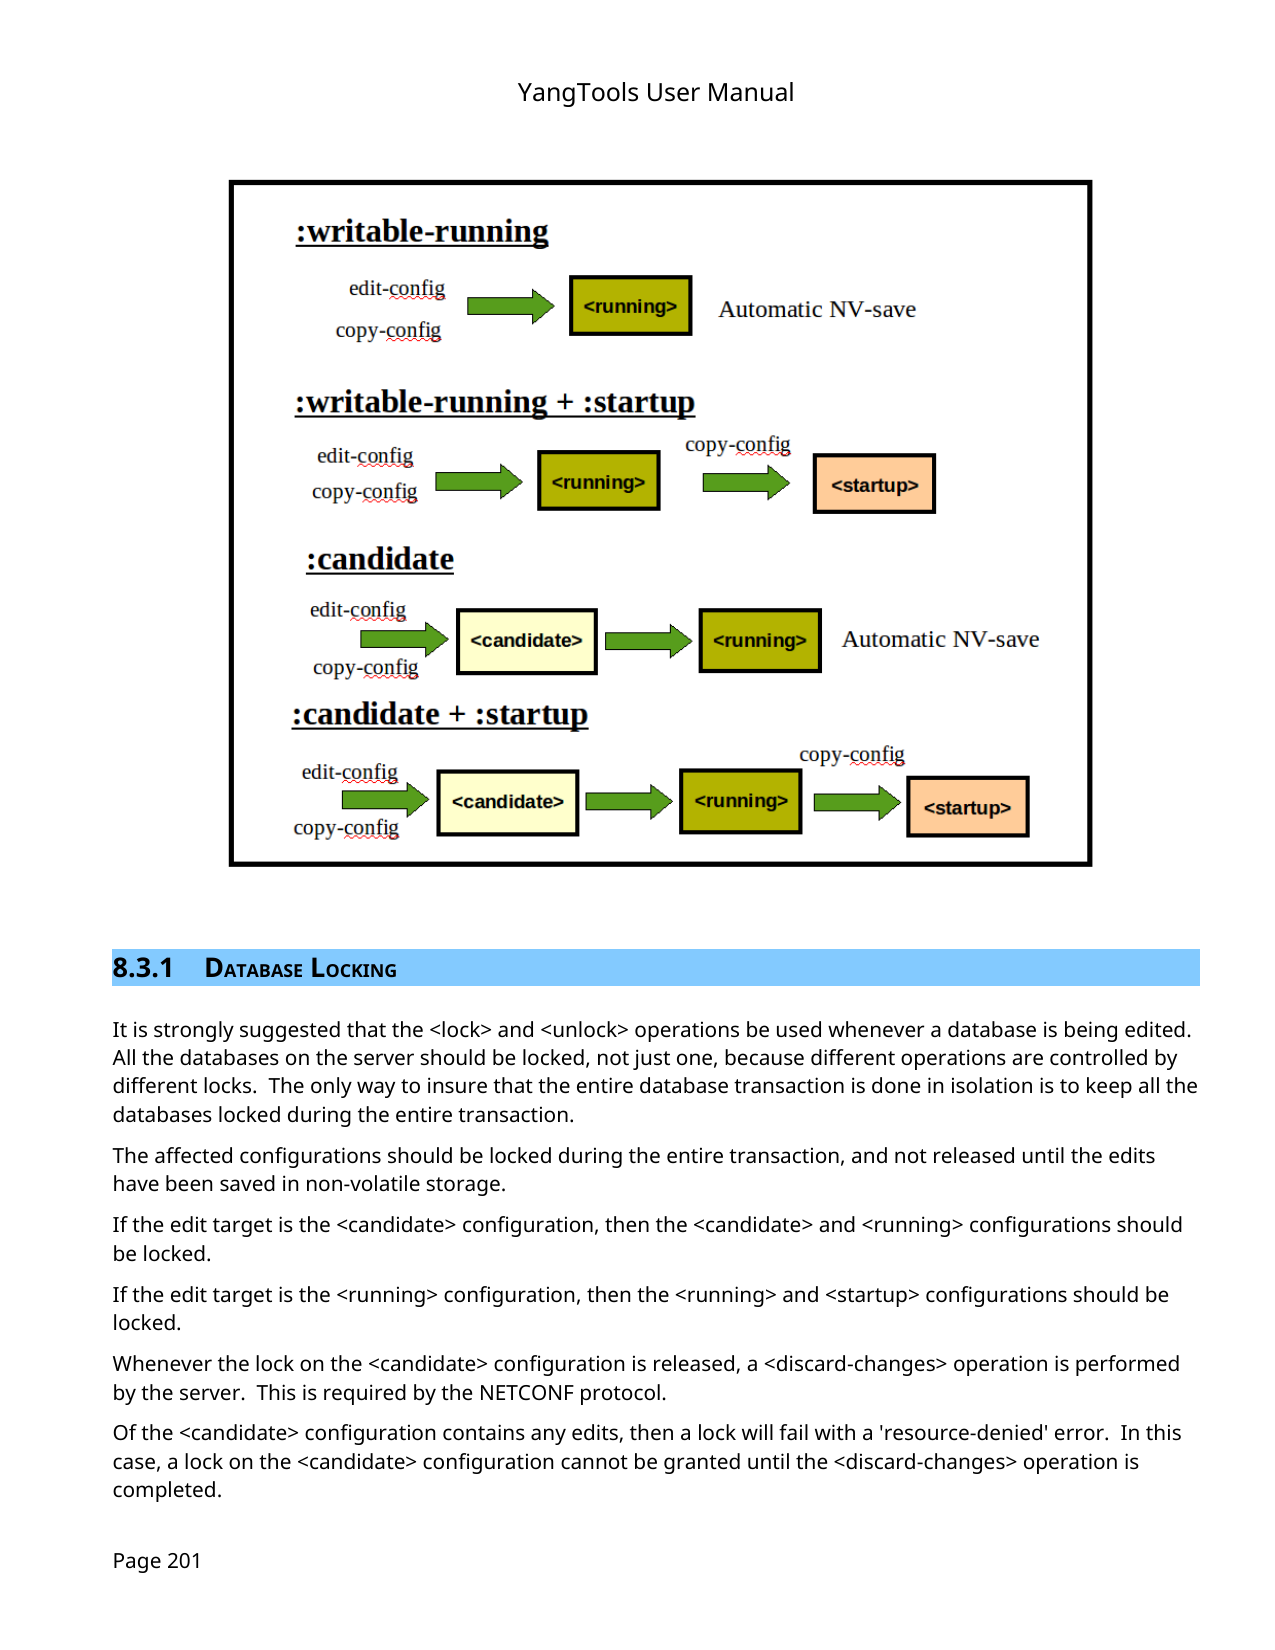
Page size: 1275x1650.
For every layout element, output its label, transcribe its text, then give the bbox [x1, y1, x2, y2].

picture [163, 138, 1150, 892]
subtitle Database Locking [112, 949, 1200, 986]
text Whenever the lock on the <candidate> configuration is released, a <discard-changes> operation is performed by the server. This is required by the NETCONF protocol. [112, 1349, 1200, 1406]
text It is strongly suggested that the <lock> and <unlock> operations be used whenever a database is being edited. All the databases on the server should be locked, not just one, because different operations are controlled by different locks. The only way to insure that the entire database transaction is done in isolation is to keep all the databases locked during the entire transaction. [112, 1015, 1200, 1128]
text Of the <candidate> configuration contains any edits, then a lock will fail with a 'resource-denied' error. In this case, a lock on the <candidate> configuration cannot be granted until the <discard-changes> operation is completed. [112, 1418, 1200, 1504]
text If the edit target is the <candidate> configuration, then the <candidate> and <running> configurations should be locked. [112, 1210, 1200, 1267]
text If the edit target is the <running> configuration, then the <running> and <startup> configurations should be locked. [112, 1280, 1200, 1337]
text The affected configurations should be locked during the entire transaction, and not released until the edits have been saved in non-volatile storage. [112, 1141, 1200, 1198]
